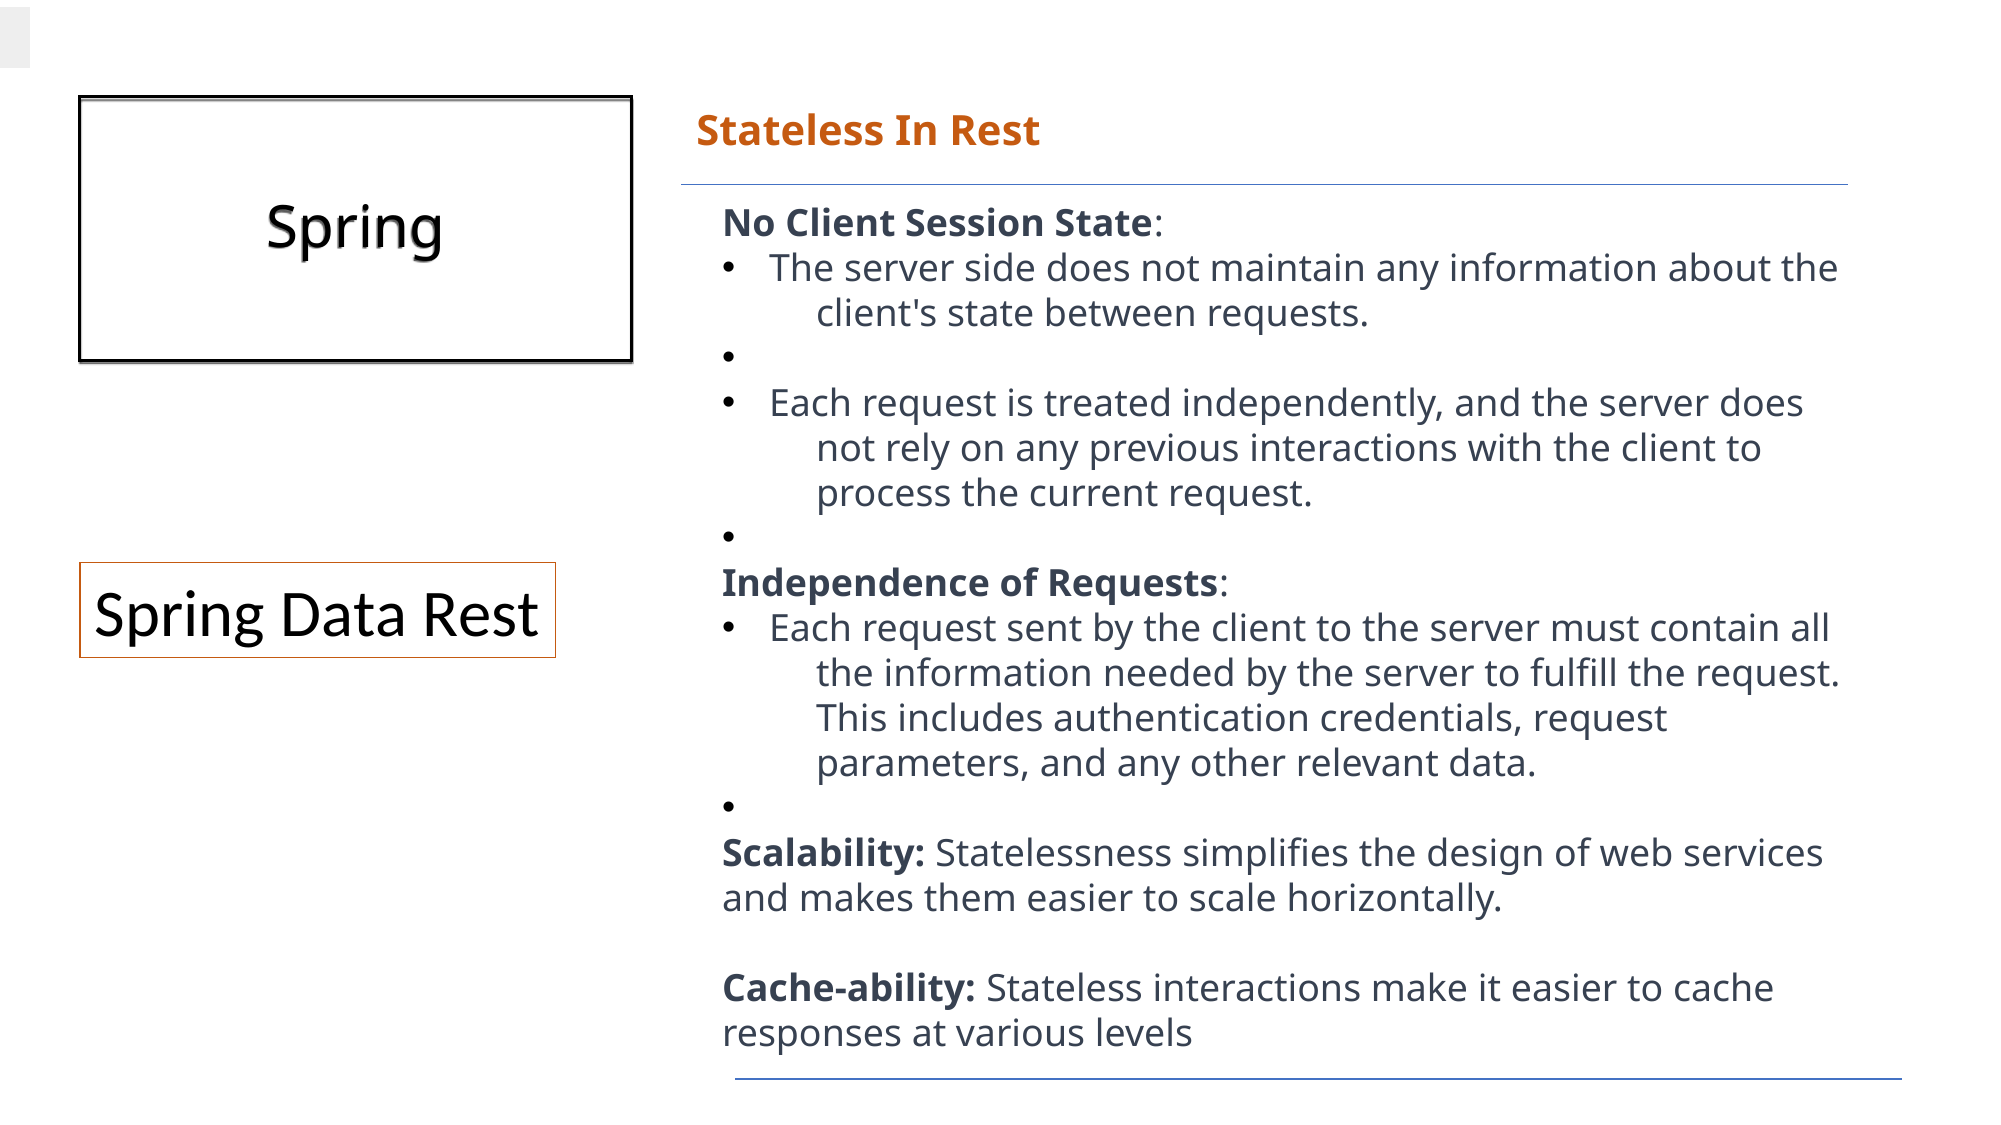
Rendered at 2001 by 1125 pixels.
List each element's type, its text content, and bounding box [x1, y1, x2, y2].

text_box [0, 7, 30, 68]
text_box Spring Data Rest [80, 562, 556, 658]
text_box Stateless In Rest [681, 96, 1682, 163]
title Spring [79, 96, 632, 361]
text_box No Client Session State: The server side does not maintain any information about the client's state between requests. Each request is treated independently, and the server does not rely on any previous interactions with the client to process the current request. Independence of Requests: Each request sent by the client to the server must contain all the information needed by the server to fulfill the request. This includes authentication credentials, request parameters, and any other relevant data. Scalability: Statelessness simplifies the design of web services and makes them easier to scale horizontally. Cache-ability: Stateless interactions make it easier to cache responses at various levels [707, 191, 1874, 1071]
